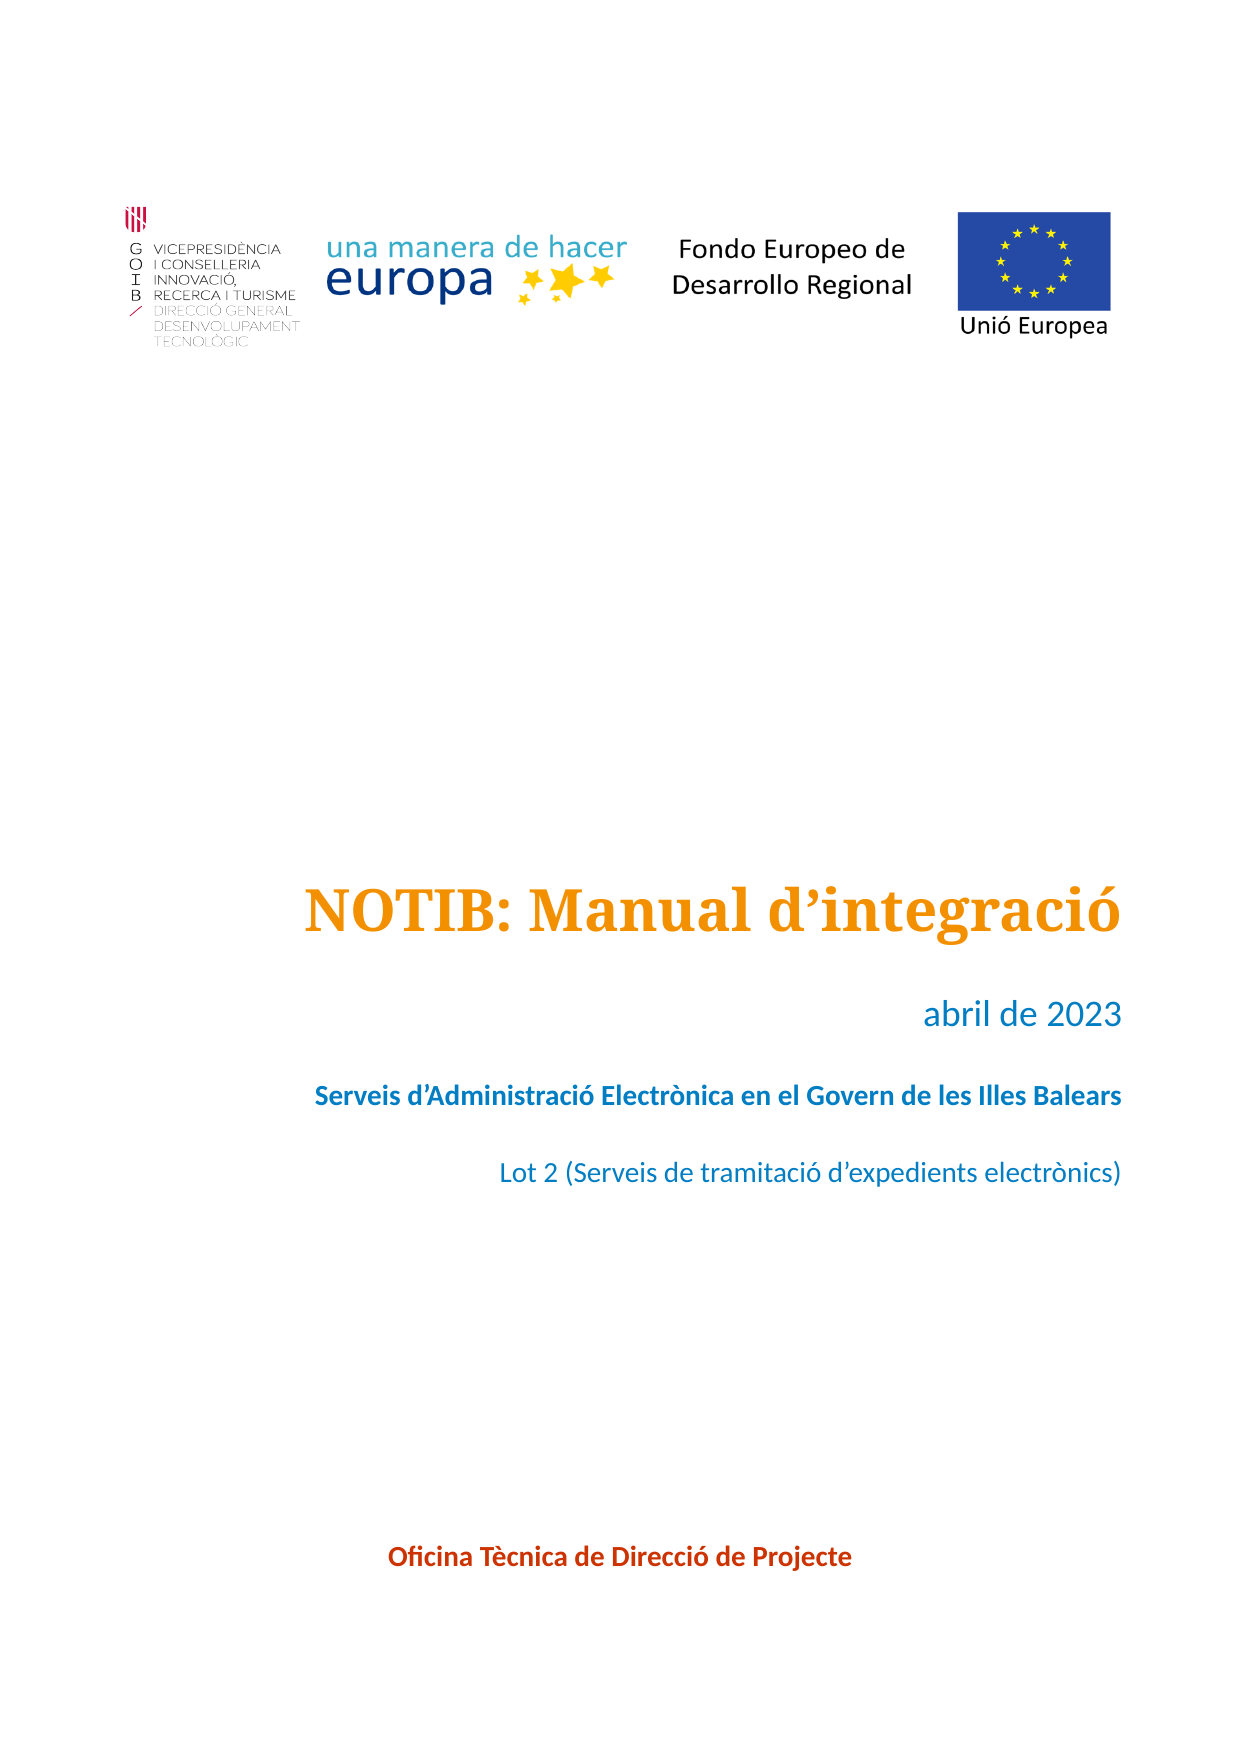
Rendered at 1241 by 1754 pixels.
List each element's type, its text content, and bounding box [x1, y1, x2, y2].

text abril de 2023 [118, 990, 1122, 1036]
text Lot 2 (Serveis de tramitació d’expedients electrònics) [118, 1154, 1122, 1189]
picture [321, 202, 1122, 352]
text Oficina Tècnica de Direcció de Projecte [118, 1538, 1122, 1574]
text Serveis d’Administració Electrònica en el Govern de les Illes Balears [118, 1077, 1122, 1113]
picture [118, 202, 308, 351]
text NOTIB: Manual d’integració [118, 869, 1122, 949]
